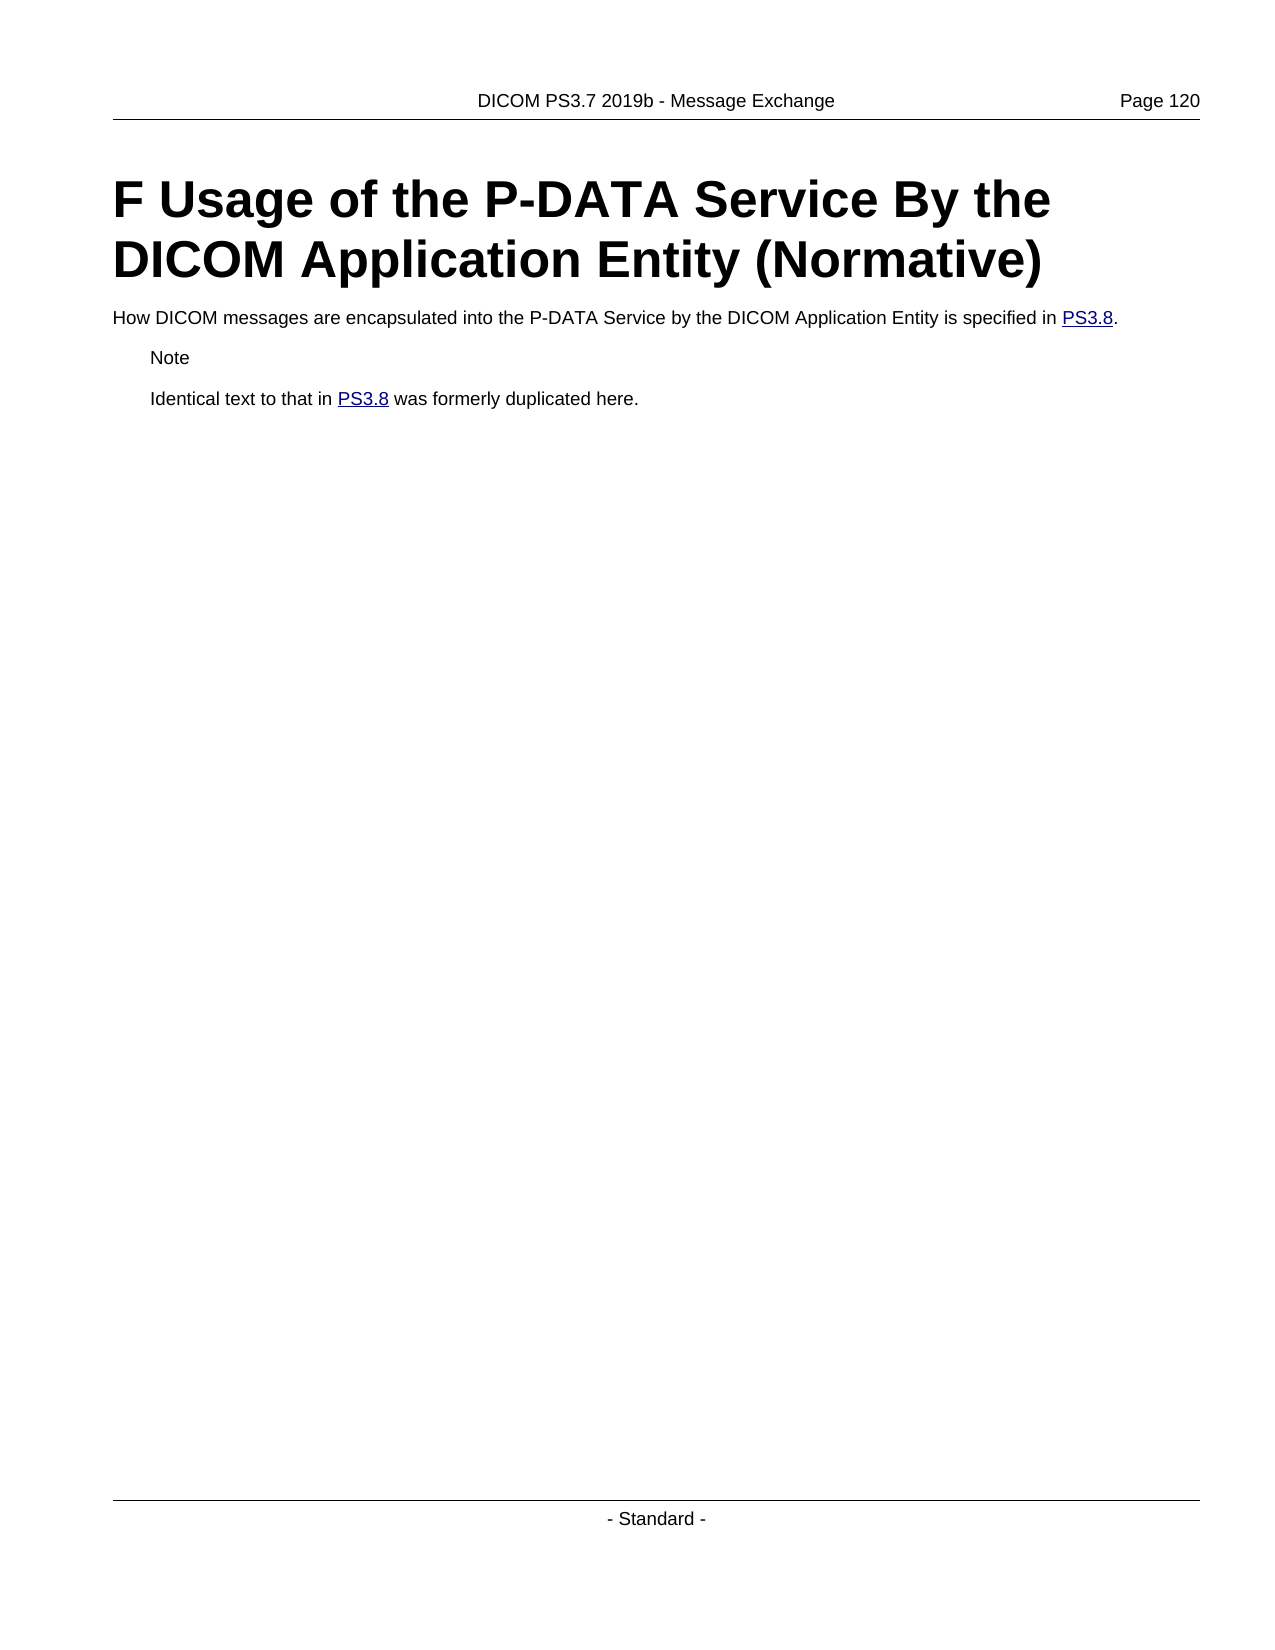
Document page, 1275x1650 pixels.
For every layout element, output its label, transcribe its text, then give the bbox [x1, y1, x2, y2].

text Note [150, 347, 1162, 368]
text F Usage of the P-DATA Service By the DICOM Application Entity (Normative) [112, 169, 1200, 288]
text How DICOM messages are encapsulated into the P-DATA Service by the DICOM Application Entity is specified in PS3.8. [112, 307, 1200, 328]
text Identical text to that in PS3.8 was formerly duplicated here. [150, 387, 1162, 409]
